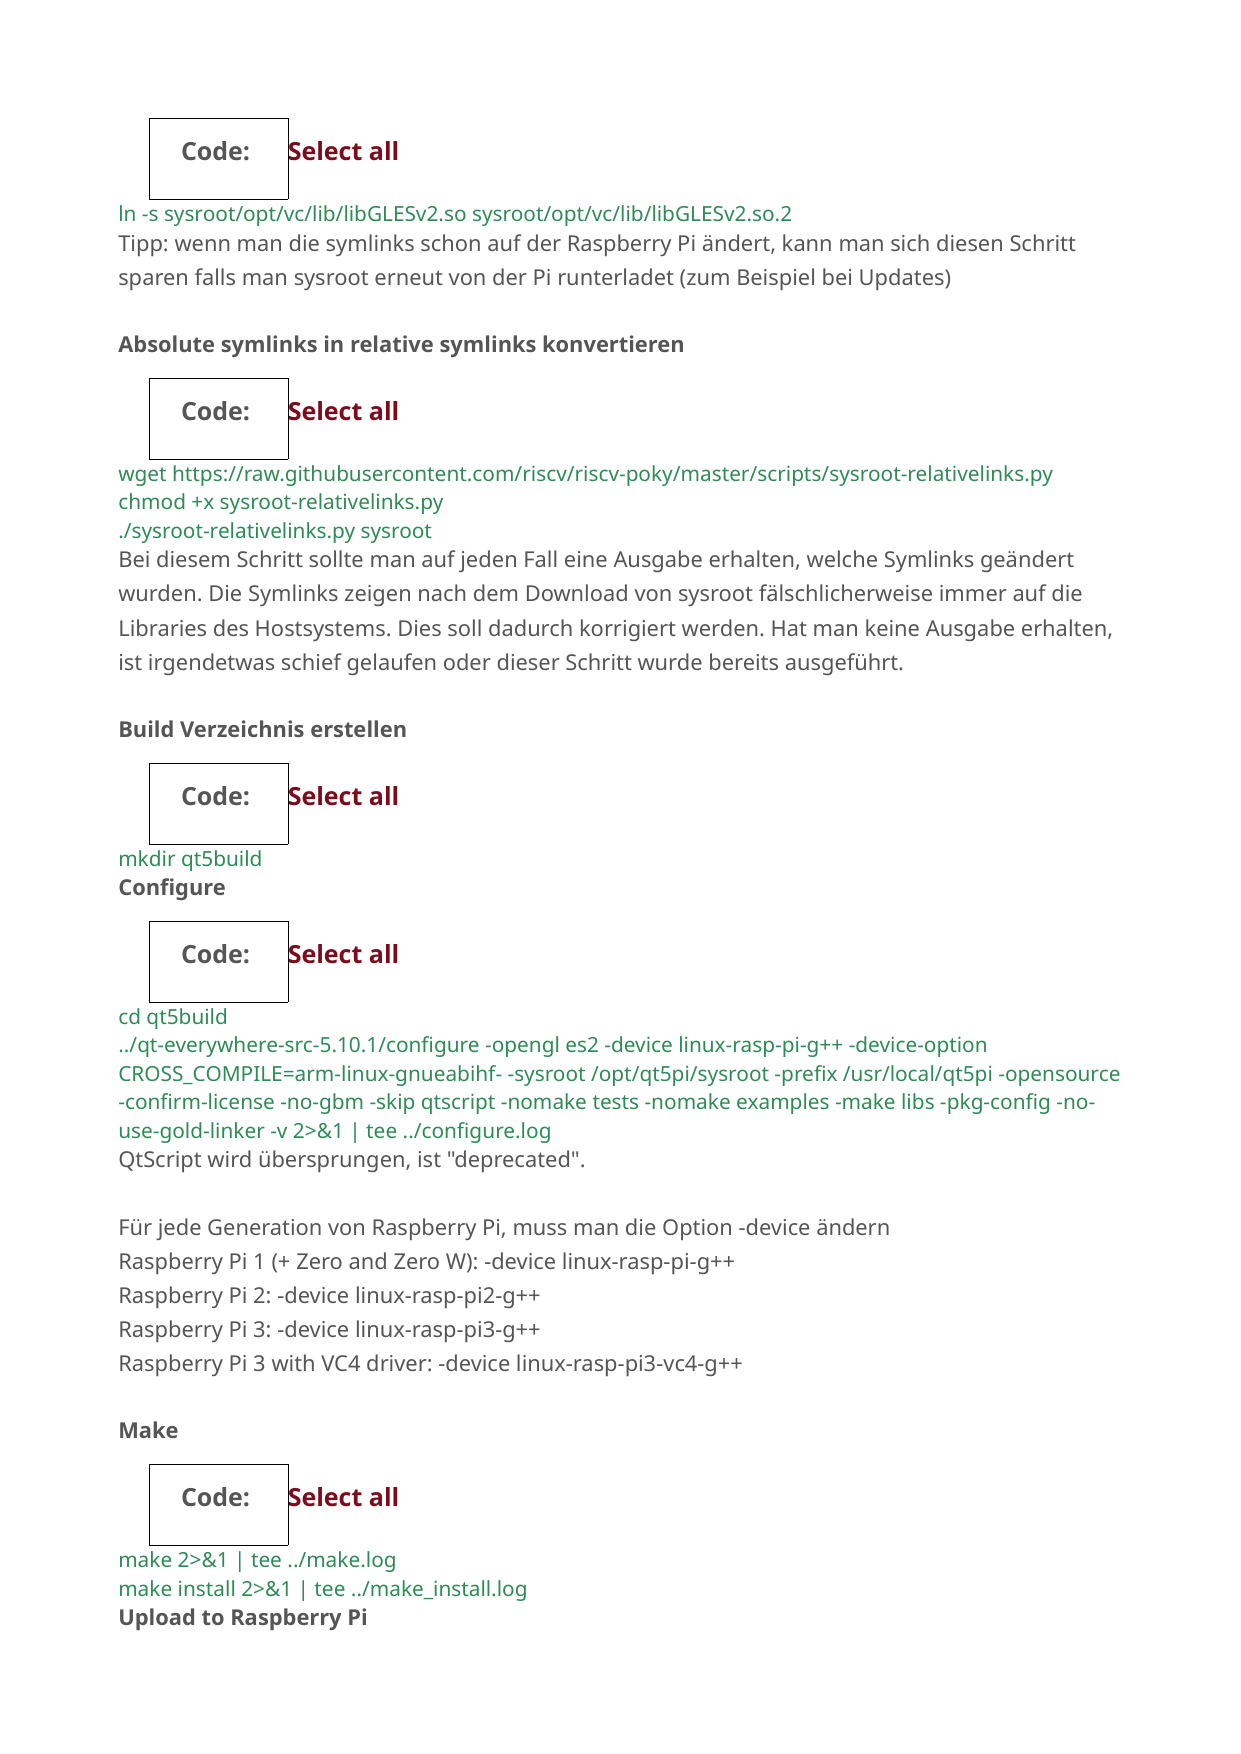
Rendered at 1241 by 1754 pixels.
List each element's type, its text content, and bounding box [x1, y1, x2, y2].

text cd qt5build [118, 1002, 1122, 1031]
text mkdir qt5build [118, 844, 1122, 872]
text Select all [289, 378, 1122, 459]
text Bei diesem Schritt sollte man auf jeden Fall eine Ausgabe erhalten, welche Symlinks geändert wurden. Die Symlinks zeigen nach dem Download von sysroot fälschlicherweise immer auf die Libraries des Hostsystems. Dies soll dadurch korrigiert werden. Hat man keine Ausgabe erhalten, ist irgendetwas schief gelaufen oder dieser Schritt wurde bereits ausgeführt. Build Verzeichnis erstellen [118, 544, 1122, 744]
text chmod +x sysroot-relativelinks.py [118, 487, 1122, 516]
text ../qt-everywhere-src-5.10.1/configure -opengl es2 -device linux-rasp-pi-g++ -device-option CROSS_COMPILE=arm-linux-gnueabihf- -sysroot /opt/qt5pi/sysroot -prefix /usr/local/qt5pi -opensource -confirm-license -no-gbm -skip qtscript -nomake tests -nomake examples -make libs -pkg-config -no-use-gold-linker -v 2>&1 | tee ../configure.log [118, 1031, 1122, 1144]
text Upload to Raspberry Pi [118, 1602, 1122, 1632]
text make 2>&1 | tee ../make.log [118, 1545, 1122, 1574]
text Code: [150, 1465, 288, 1545]
text Tipp: wenn man die symlinks schon auf der Raspberry Pi ändert, kann man sich diesen Schritt sparen falls man sysroot erneut von der Pi runterladet (zum Beispiel bei Updates) Absolute symlinks in relative symlinks konvertieren [118, 228, 1122, 359]
text Code: [150, 379, 288, 459]
text ln -s sysroot/opt/vc/lib/libGLESv2.so sysroot/opt/vc/lib/libGLESv2.so.2 [118, 199, 1122, 228]
text wget https://raw.githubusercontent.com/riscv/riscv-poky/master/scripts/sysroot-relativelinks.py [118, 459, 1122, 487]
text Select all [289, 1464, 1122, 1545]
text Code: [150, 922, 288, 1002]
text QtScript wird übersprungen, ist "deprecated". Für jede Generation von Raspberry Pi, muss man die Option -device ändern Raspberry Pi 1 (+ Zero and Zero W): -device linux-rasp-pi-g++ Raspberry Pi 2: -device linux-rasp-pi2-g++ Raspberry Pi 3: -device linux-rasp-pi3-g++ Raspberry Pi 3 with VC4 driver: -device linux-rasp-pi3-vc4-g++ Make [118, 1144, 1122, 1445]
text Code: [150, 764, 288, 844]
text Code: [150, 119, 288, 199]
text ./sysroot-relativelinks.py sysroot [118, 516, 1122, 544]
text Configure [118, 872, 1122, 902]
text Select all [289, 118, 1122, 199]
text make install 2>&1 | tee ../make_install.log [118, 1574, 1122, 1602]
text Select all [289, 763, 1122, 844]
text Select all [289, 921, 1122, 1002]
